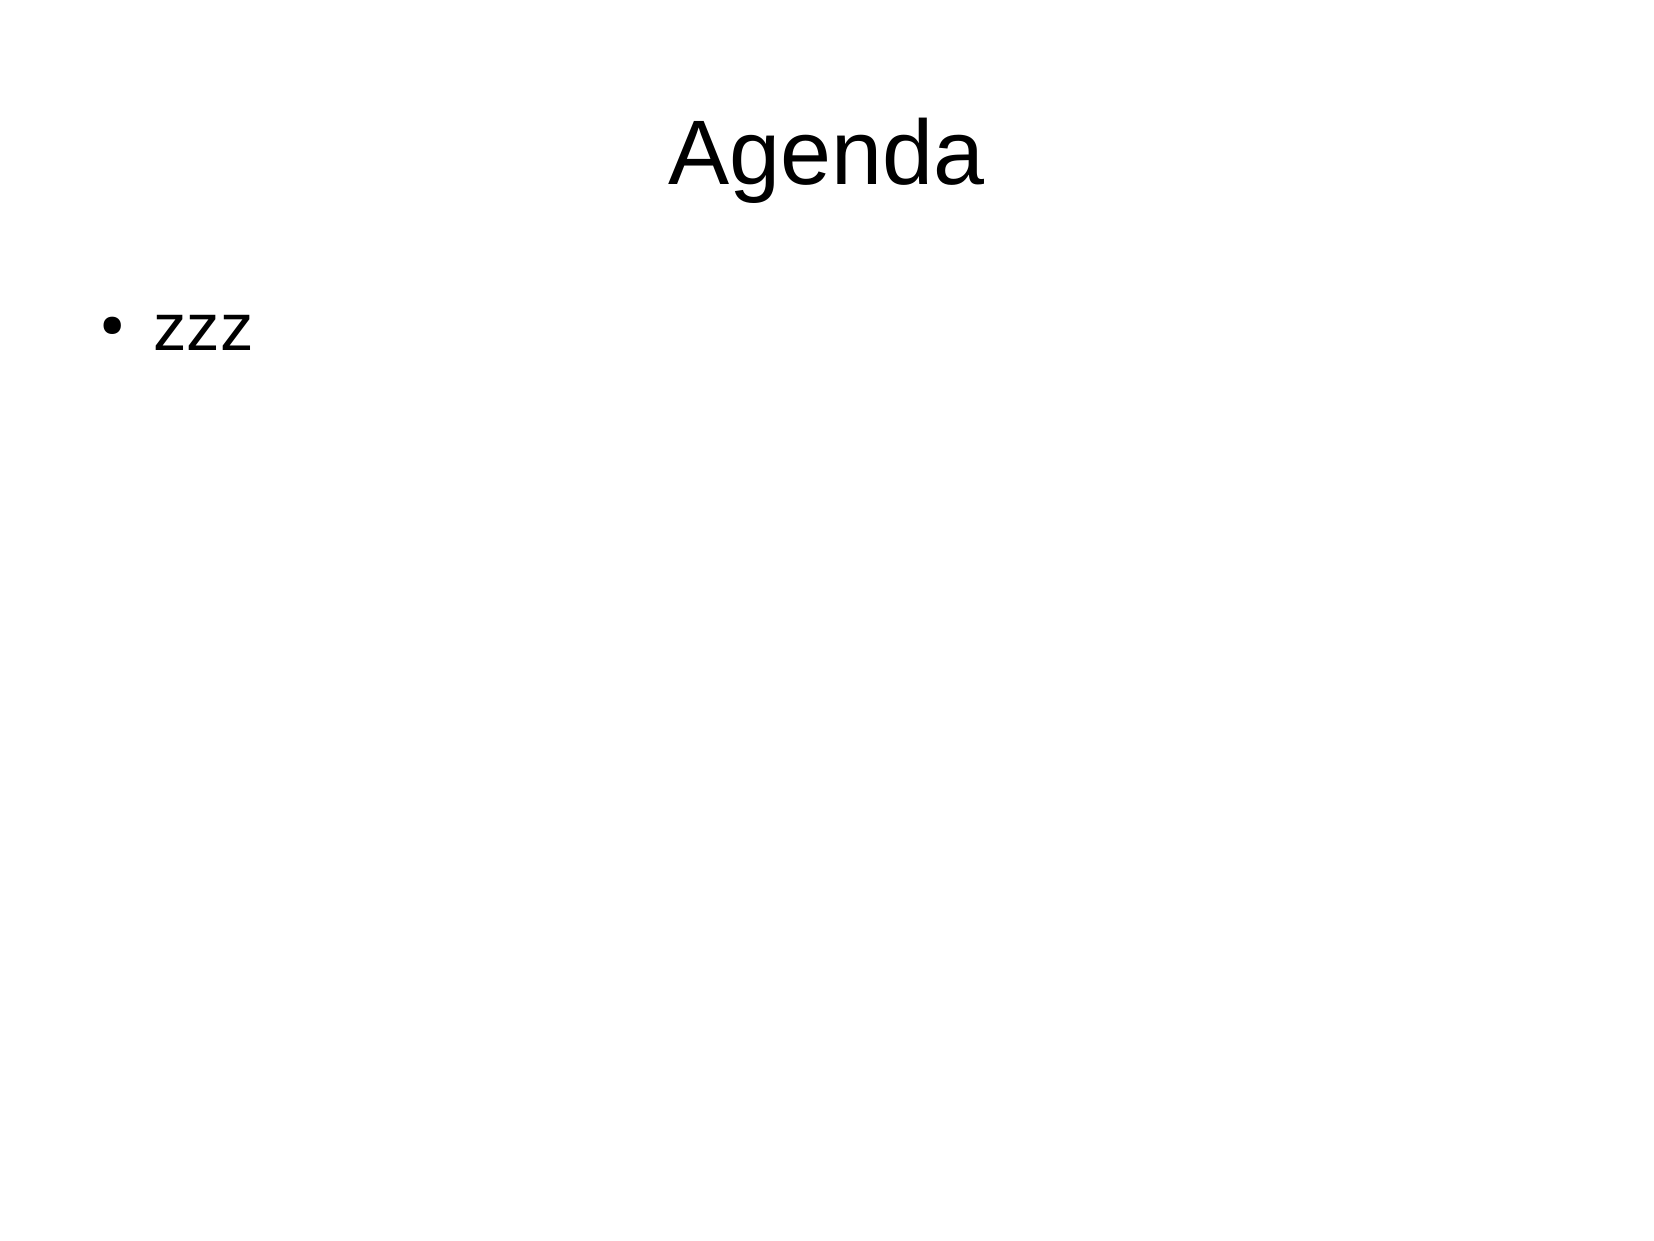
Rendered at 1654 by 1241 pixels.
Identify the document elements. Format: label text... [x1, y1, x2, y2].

list zzz [82, 290, 1571, 1010]
title Agenda [82, 49, 1571, 257]
